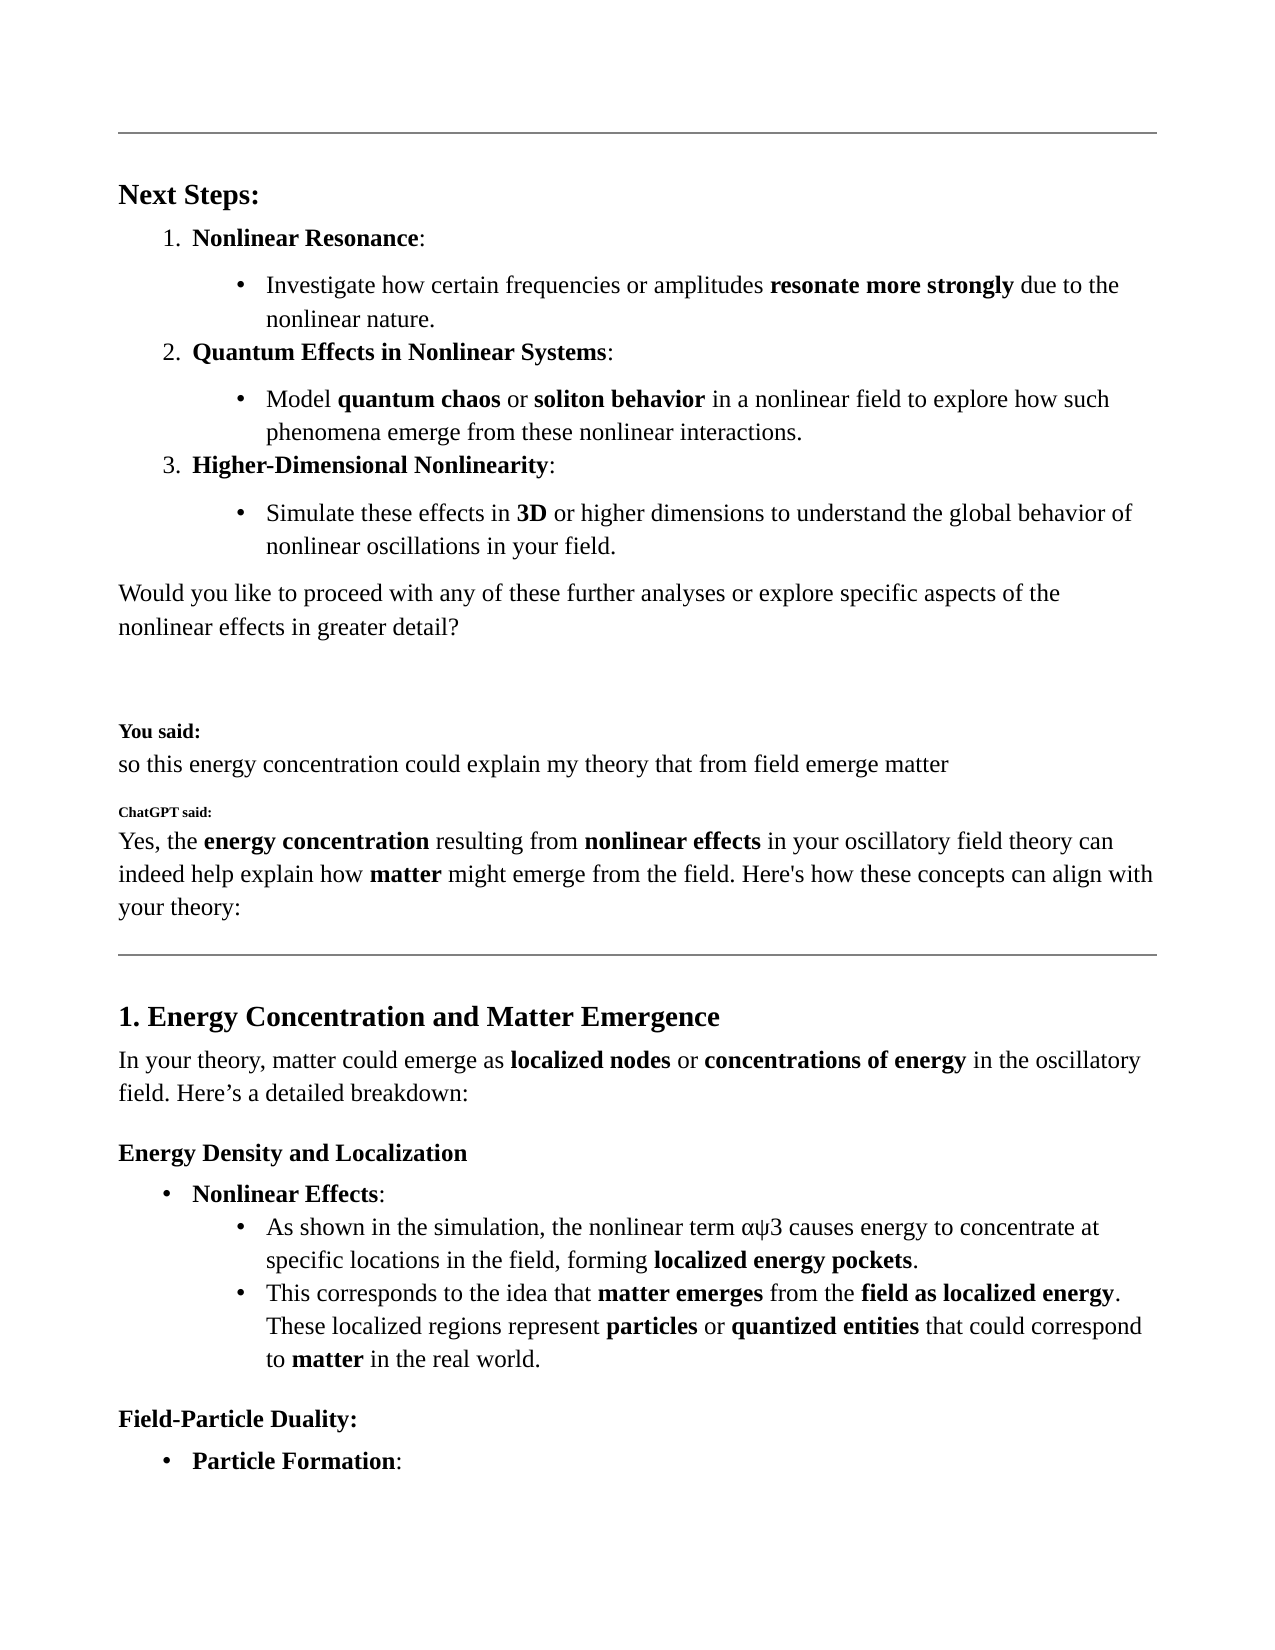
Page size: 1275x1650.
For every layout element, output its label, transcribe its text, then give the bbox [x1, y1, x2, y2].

text ​ [118, 659, 1157, 688]
text In your theory, matter could emerge as localized nodes or concentrations of energy in the oscillatory field. Here’s a detailed breakdown: [118, 1045, 1157, 1107]
list Particle Formation: [162, 1446, 1157, 1474]
text Yes, the energy concentration resulting from nonlinear effects in your oscillatory field theory can indeed help explain how matter might emerge from the field. Here's how these concepts can align with your theory: [118, 826, 1157, 921]
list Simulate these effects in 3D or higher dimensions to understand the global behavior of nonlinear oscillations in your field. [236, 498, 1157, 560]
subtitle Field-Particle Duality: [118, 1404, 1157, 1433]
text so this energy concentration could explain my theory that from field emerge matter [118, 749, 1157, 778]
list Investigate how certain frequencies or amplitudes resonate more strongly due to the nonlinear nature. [236, 271, 1157, 332]
list Nonlinear Resonance: [162, 223, 1157, 252]
subtitle Energy Density and Localization [118, 1138, 1157, 1167]
subtitle You said: [118, 719, 1157, 743]
list Model quantum chaos or soliton behavior in a nonlinear field to explore how such phenomena emerge from these nonlinear interactions. [236, 384, 1157, 446]
subtitle ChatGPT said: [118, 803, 1157, 820]
subtitle Next Steps: [118, 177, 1157, 211]
list Higher-Dimensional Nonlinearity: [162, 450, 1157, 479]
list Quantum Effects in Nonlinear Systems: [162, 337, 1157, 365]
list This corresponds to the idea that matter emerges from the field as localized energy. These localized regions represent particles or quantized entities that could correspond to matter in the real world. [236, 1278, 1157, 1373]
list As shown in the simulation, the nonlinear term αψ3 causes energy to concentrate at specific locations in the field, forming localized energy pockets. [236, 1212, 1157, 1274]
text Would you like to proceed with any of these further analyses or explore specific aspects of the nonlinear effects in greater detail? 🚀 ​ [118, 578, 1157, 640]
subtitle 1. Energy Concentration and Matter Emergence [118, 999, 1157, 1032]
list Nonlinear Effects: [162, 1179, 1157, 1208]
